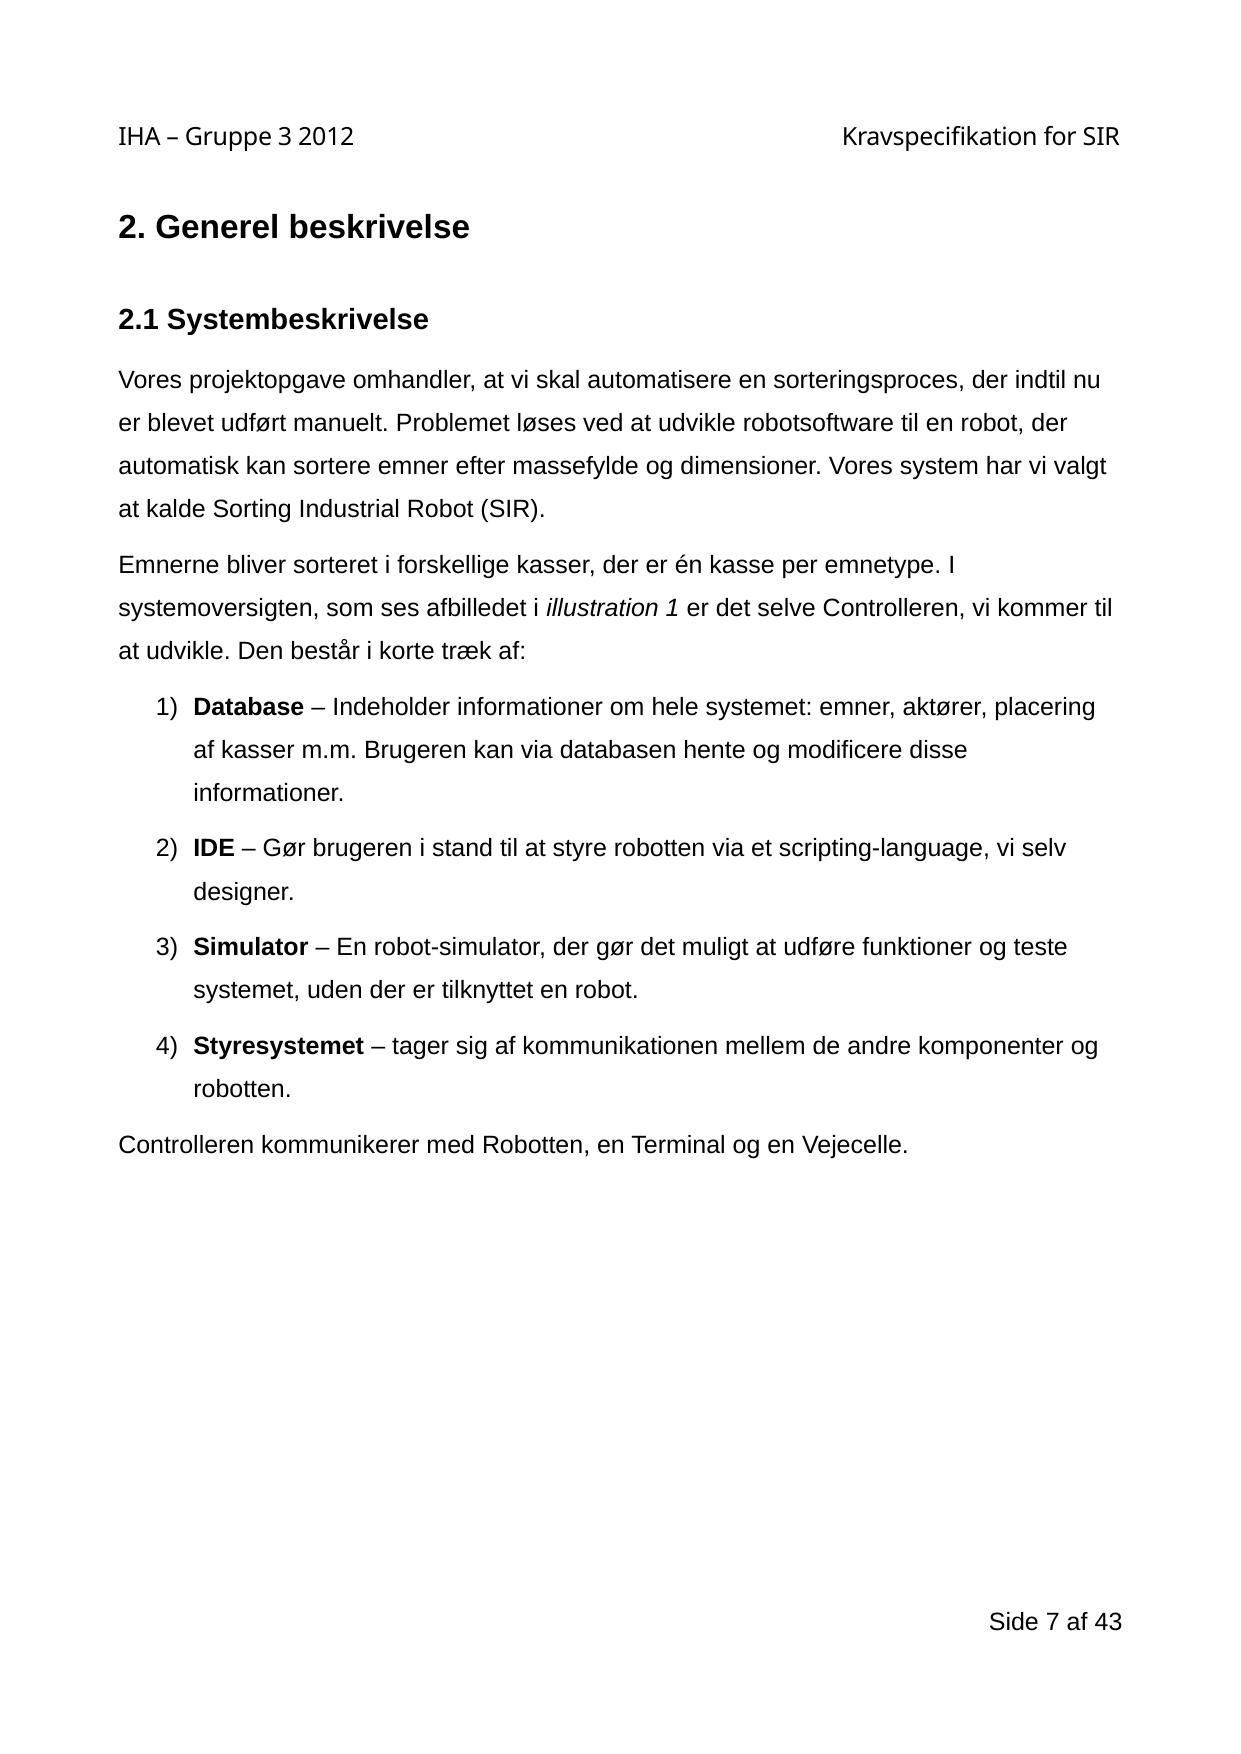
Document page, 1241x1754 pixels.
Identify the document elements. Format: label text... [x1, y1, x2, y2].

subtitle 2. Generel beskrivelse [118, 207, 1122, 245]
text Emnerne bliver sorteret i forskellige kasser, der er én kasse per emnetype. I systemoversigten, som ses afbilledet i illustration 1 er det selve Controlleren, vi kommer til at udvikle. Den består i korte træk af: [118, 549, 1122, 664]
list Database – Indeholder informationer om hele systemet: emner, aktører, placering af kasser m.m. Brugeren kan via databasen hente og modificere disse informationer. [156, 691, 1122, 806]
list Simulator – En robot-simulator, der gør det muligt at udføre funktioner og teste systemet, uden der er tilknyttet en robot. [156, 932, 1122, 1004]
list Styresystemet – tager sig af kommunikationen mellem de andre komponenter og robotten. [156, 1031, 1122, 1103]
text Controlleren kommunikerer med Robotten, en Terminal og en Vejecelle. [118, 1129, 1122, 1158]
subtitle 2.1 Systembeskrivelse [118, 302, 1122, 335]
text Vores projektopgave omhandler, at vi skal automatisere en sorteringsproces, der indtil nu er blevet udført manuelt. Problemet løses ved at udvikle robotsoftware til en robot, der automatisk kan sortere emner efter massefylde og dimensioner. Vores system har vi valgt at kalde Sorting Industrial Robot (SIR). [118, 364, 1122, 523]
list IDE – Gør brugeren i stand til at styre robotten via et scripting-language, vi selv designer. [156, 833, 1122, 905]
